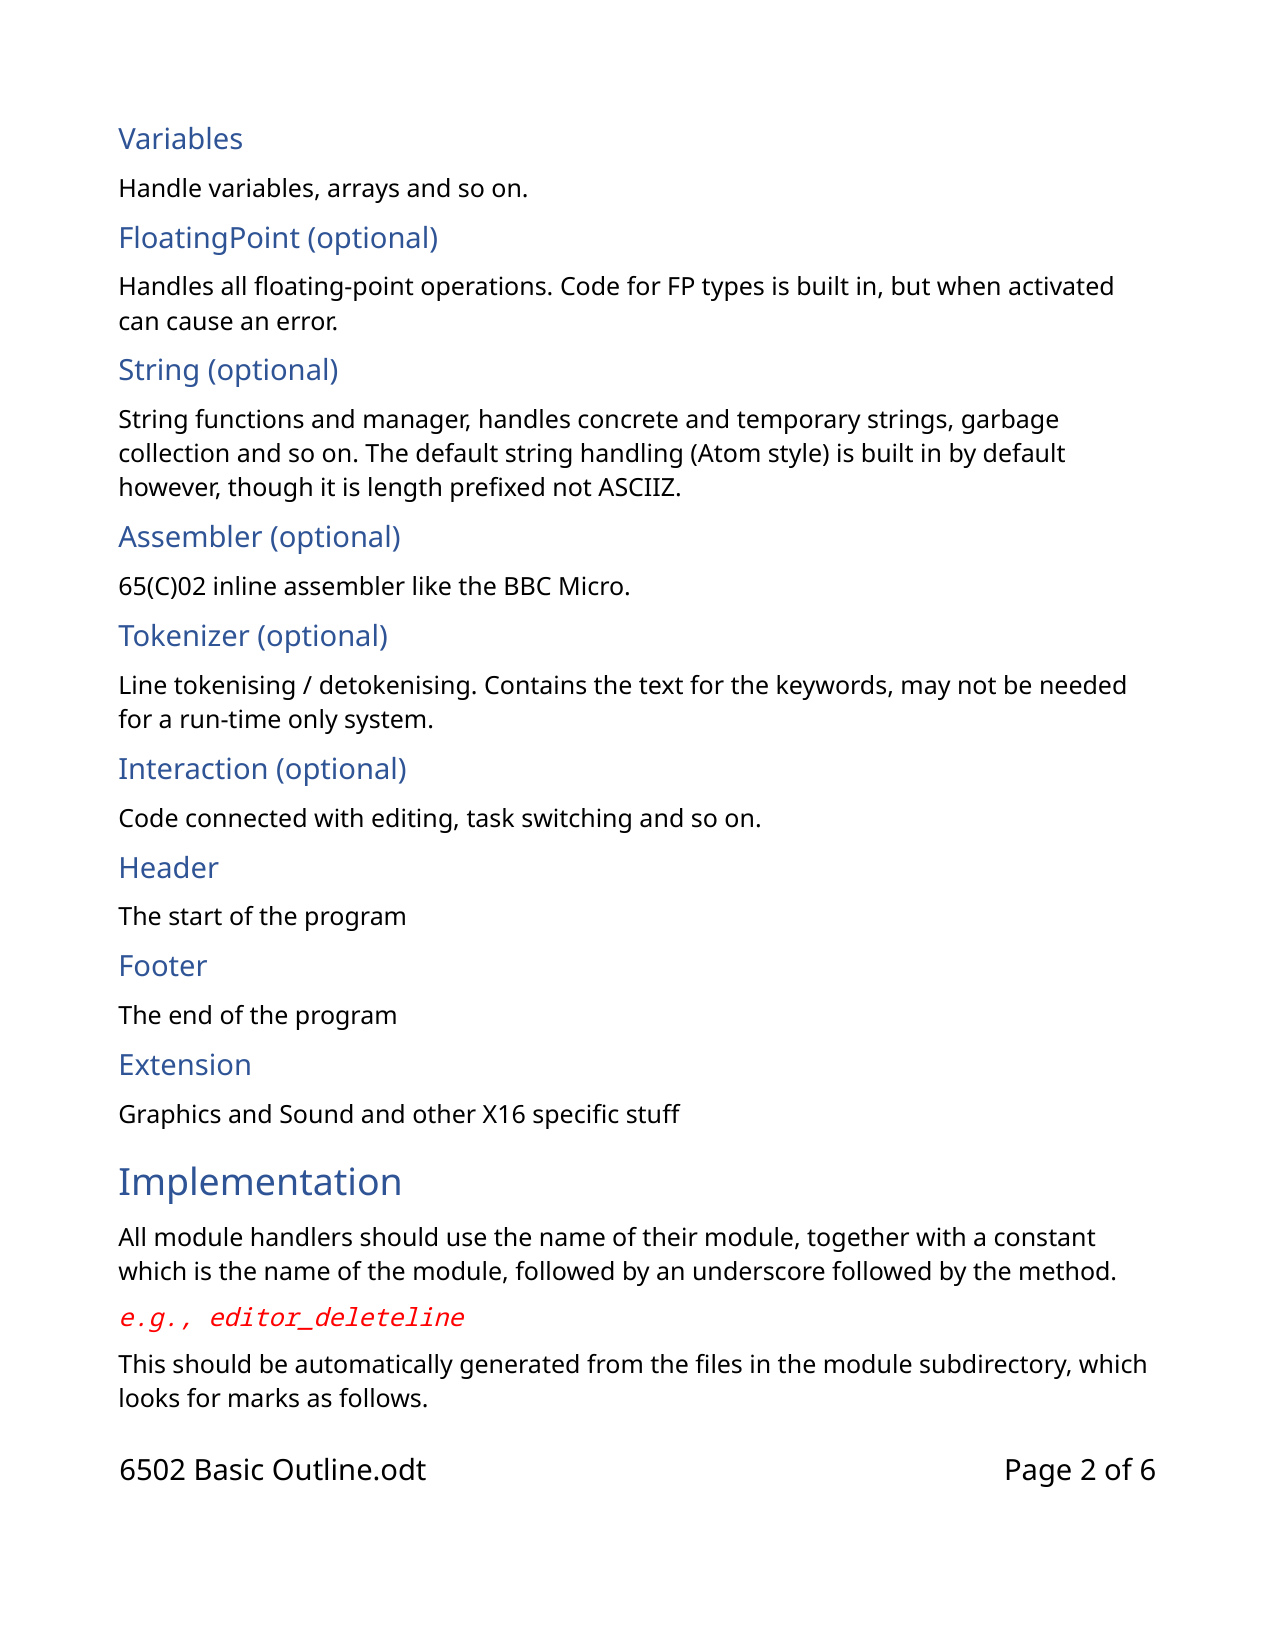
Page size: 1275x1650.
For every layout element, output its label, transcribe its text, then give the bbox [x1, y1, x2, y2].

subtitle Footer [118, 946, 1157, 985]
text 65(C)02 inline assembler like the BBC Micro. [118, 569, 1157, 603]
text Code connected with editing, task switching and so on. [118, 800, 1157, 834]
subtitle Variables [118, 118, 1157, 158]
subtitle Interaction (optional) [118, 748, 1157, 788]
text e.g., editor_deleteline [118, 1300, 1157, 1334]
text String functions and manager, handles concrete and temporary strings, garbage collection and so on. The default string handling (Atom style) is built in by default however, though it is length prefixed not ASCIIZ. [118, 402, 1157, 504]
subtitle Assembler (optional) [118, 517, 1157, 556]
text Handle variables, arrays and so on. [118, 170, 1157, 204]
subtitle Implementation [118, 1156, 1157, 1207]
text Graphics and Sound and other X16 specific stuff [118, 1097, 1157, 1131]
subtitle String (optional) [118, 350, 1157, 389]
subtitle Tokenizer (optional) [118, 615, 1157, 655]
subtitle Header [118, 847, 1157, 887]
text This should be automatically generated from the files in the module subdirectory, which looks for marks as follows. [118, 1346, 1157, 1414]
subtitle FloatingPoint (optional) [118, 217, 1157, 257]
text Line tokenising / detokenising. Contains the text for the keywords, may not be needed for a run-time only system. [118, 667, 1157, 736]
text All module handlers should use the name of their module, together with a constant which is the name of the module, followed by an underscore followed by the method. [118, 1219, 1157, 1287]
text Handles all floating-point operations. Code for FP types is built in, but when activated can cause an error. [118, 269, 1157, 337]
text The start of the program [118, 899, 1157, 933]
text The end of the program [118, 998, 1157, 1032]
subtitle Extension [118, 1044, 1157, 1084]
